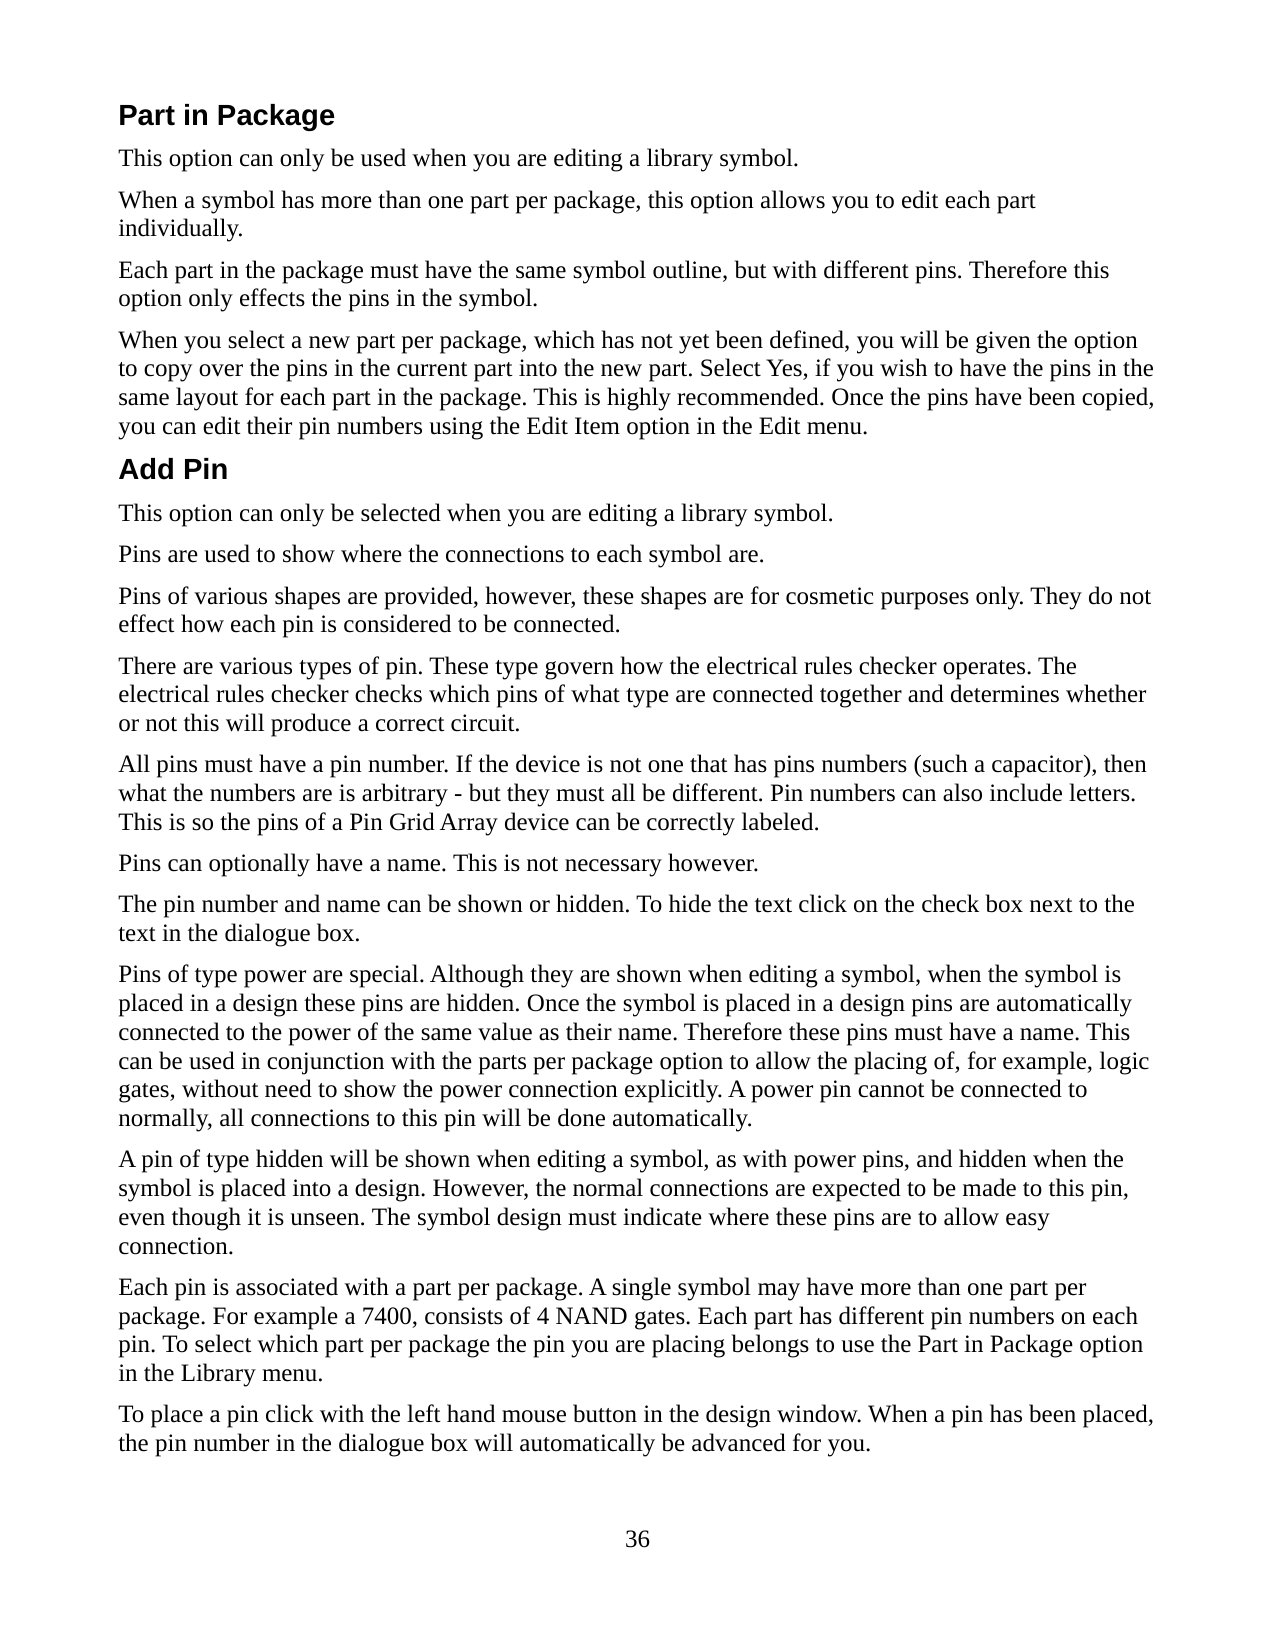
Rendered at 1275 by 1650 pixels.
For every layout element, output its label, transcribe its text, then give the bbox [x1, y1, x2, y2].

text Pins of type power are special. Although they are shown when editing a symbol, when the symbol is placed in a design these pins are hidden. Once the symbol is placed in a design pins are automatically connected to the power of the same value as their name. Therefore these pins must have a name. This can be used in conjunction with the parts per package option to allow the placing of, for example, logic gates, without need to show the power connection explicitly. A power pin cannot be connected to normally, all connections to this pin will be done automatically. [118, 959, 1157, 1132]
text Part in Package [118, 97, 1157, 131]
text All pins must have a pin number. If the device is not one that has pins numbers (such a capacitor), then what the numbers are is arbitrary - but they must all be different. Pin numbers can also include letters. This is so the pins of a Pin Grid Array device can be correctly labeled. [118, 749, 1157, 836]
text Pins are used to show where the connections to each symbol are. [118, 539, 1157, 568]
text When a symbol has more than one part per package, this option allows you to edit each part individually. [118, 185, 1157, 242]
text A pin of type hidden will be shown when editing a symbol, as with power pins, and hidden when the symbol is placed into a design. However, the normal connections are expected to be made to this pin, even though it is unseen. The symbol design must indicate where these pins are to allow easy connection. [118, 1144, 1157, 1259]
text Each part in the package must have the same symbol outline, but with different pins. Therefore this option only effects the pins in the symbol. [118, 255, 1157, 312]
text To place a pin click with the left hand mouse button in the design window. When a pin has been placed, the pin number in the dialogue box will automatically be advanced for you. [118, 1399, 1157, 1457]
text Each pin is associated with a part per package. A single symbol may have more than one part per package. For example a 7400, consists of 4 NAND gates. Each part has different pin numbers on each pin. To select which part per package the pin you are placing belongs to use the Part in Package option in the Library menu. [118, 1272, 1157, 1387]
text This option can only be selected when you are editing a library symbol. [118, 498, 1157, 527]
text There are various types of pin. These type govern how the electrical rules checker operates. The electrical rules checker checks which pins of what type are connected together and determines whether or not this will produce a correct circuit. [118, 651, 1157, 737]
text The pin number and name can be shown or hidden. To hide the text click on the check box next to the text in the dialogue box. [118, 889, 1157, 947]
text Pins of various shapes are provided, however, these shapes are for cosmetic purposes only. They do not effect how each pin is considered to be connected. [118, 581, 1157, 638]
text When you select a new part per package, which has not yet been defined, you will be given the option to copy over the pins in the current part into the new part. Select Yes, if you wish to have the pins in the same layout for each part in the package. This is highly recommended. Once the pins have been copied, you can edit their pin numbers using the Edit Item option in the Edit menu. [118, 325, 1157, 440]
text This option can only be used when you are editing a library symbol. [118, 143, 1157, 172]
text Pins can optionally have a name. This is not necessary however. [118, 848, 1157, 877]
text Add Pin [118, 452, 1157, 486]
